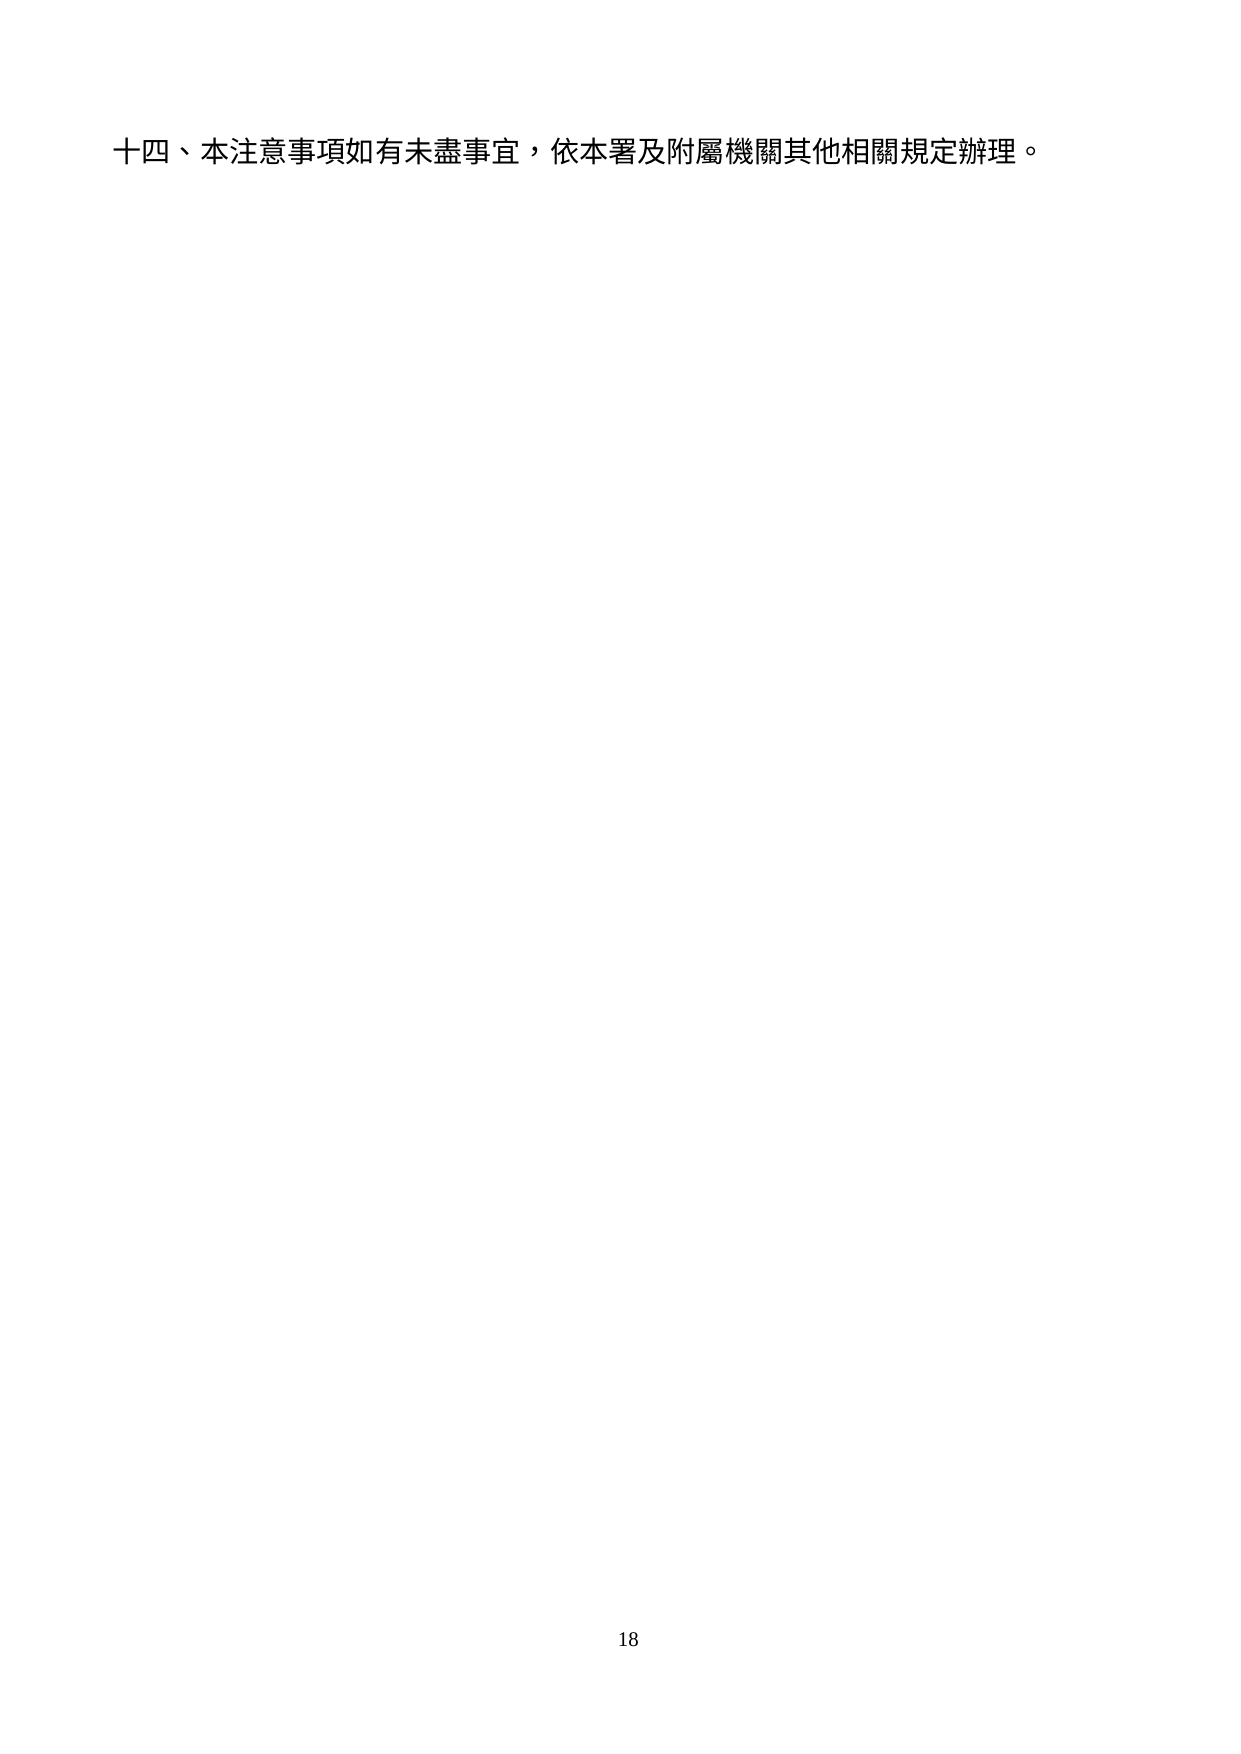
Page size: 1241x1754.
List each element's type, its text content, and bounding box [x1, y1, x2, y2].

text 十四、本注意事項如有未盡事宜，依本署及附屬機關其他相關規定辦理。 [112, 133, 1144, 170]
